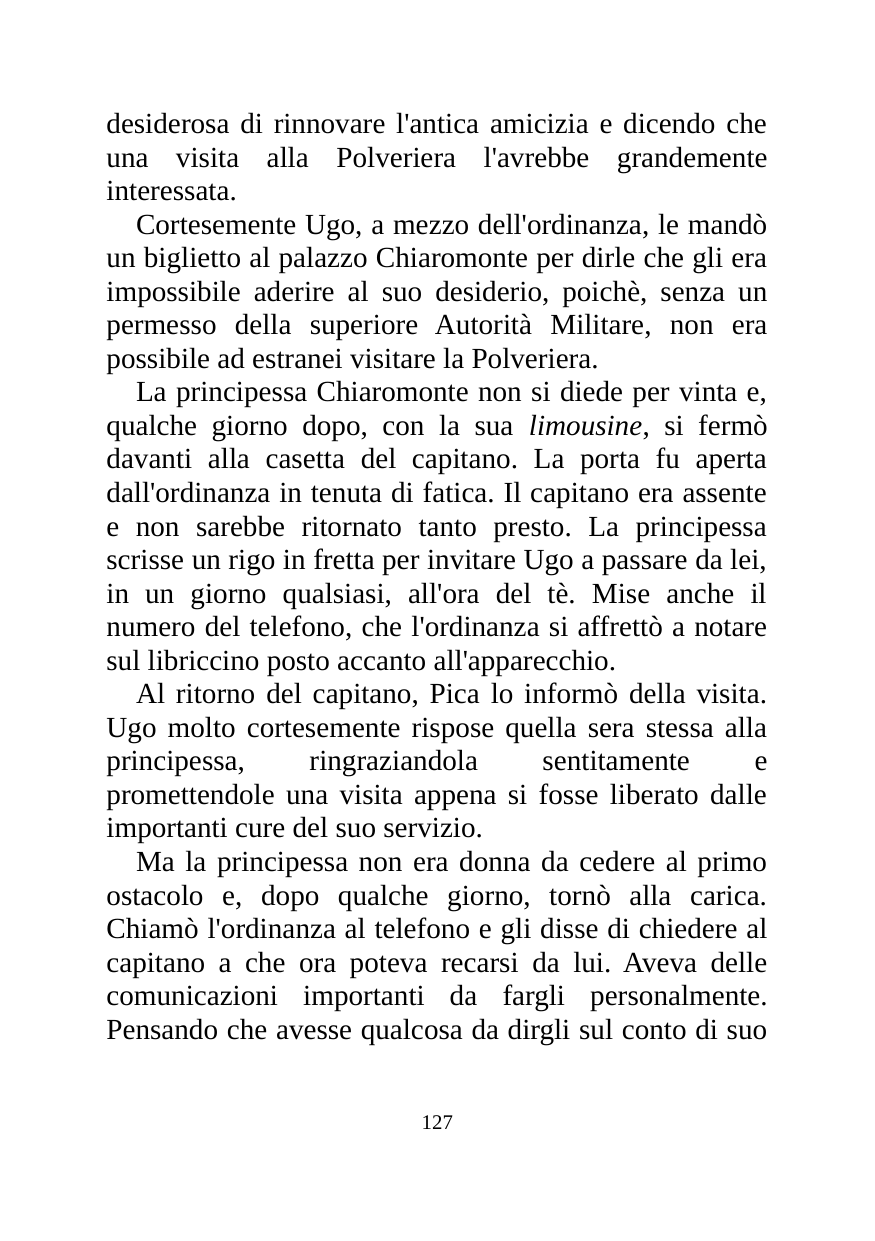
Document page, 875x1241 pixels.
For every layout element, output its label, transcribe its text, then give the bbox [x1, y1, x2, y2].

text Cortesemente Ugo, a mezzo dell'ordinanza, le mandò un biglietto al palazzo Chiaromonte per dirle che gli era impossibile aderire al suo desiderio, poichè, senza un permesso della superiore Autorità Militare, non era possibile ad estranei visitare la Polveriera. [106, 207, 768, 374]
text La principessa Chiaromonte non si diede per vinta e, qualche giorno dopo, con la sua limousine, si fermò davanti alla casetta del capitano. La porta fu aperta dall'ordinanza in tenuta di fatica. Il capitano era assente e non sarebbe ritornato tanto presto. La principessa scrisse un rigo in fretta per invitare Ugo a passare da lei, in un giorno qualsiasi, all'ora del tè. Mise anche il numero del telefono, che l'ordinanza si affrettò a notare sul libriccino posto accanto all'apparecchio. [106, 374, 768, 676]
text desiderosa di rinnovare l'antica amicizia e dicendo che una visita alla Polveriera l'avrebbe grandemente interessata. [106, 106, 768, 207]
text Ma la principessa non era donna da cedere al primo ostacolo e, dopo qualche giorno, tornò alla carica. Chiamò l'ordinanza al telefono e gli disse di chiedere al capitano a che ora poteva recarsi da lui. Aveva delle comunicazioni importanti da fargli personalmente. Pensando che avesse qualcosa da dirgli sul conto di suo [106, 844, 768, 1045]
text Al ritorno del capitano, Pica lo informò della visita. Ugo molto cortesemente rispose quella sera stessa alla principessa, ringraziandola sentitamente e promettendole una visita appena si fosse liberato dalle importanti cure del suo servizio. [106, 676, 768, 844]
